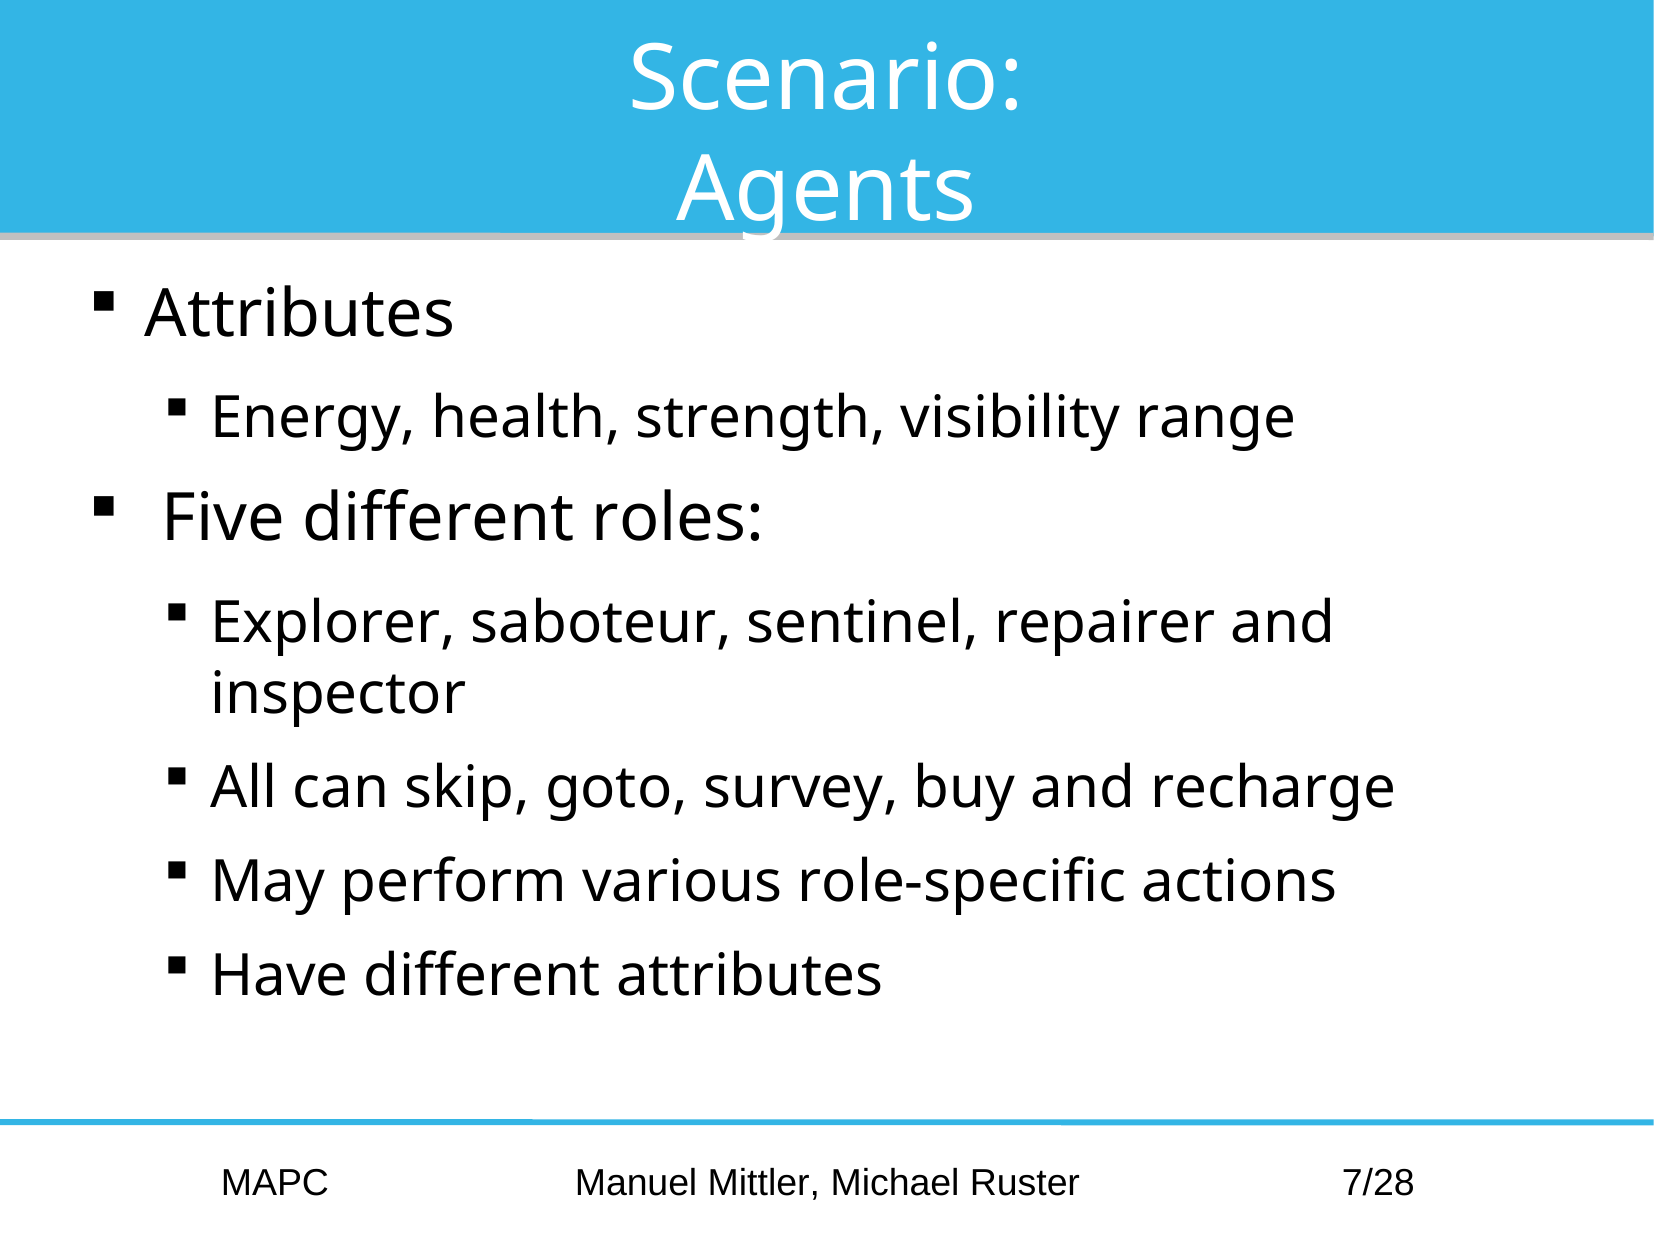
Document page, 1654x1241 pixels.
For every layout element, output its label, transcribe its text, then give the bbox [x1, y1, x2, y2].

list Attributes Energy, health, strength, visibility range Five different roles: Explorer, saboteur, sentinel, repairer and inspector All can skip, goto, survey, buy and recharge May perform various role-specific actions Have different attributes [88, 268, 1577, 1087]
title Scenario: Agents [82, 49, 1571, 207]
